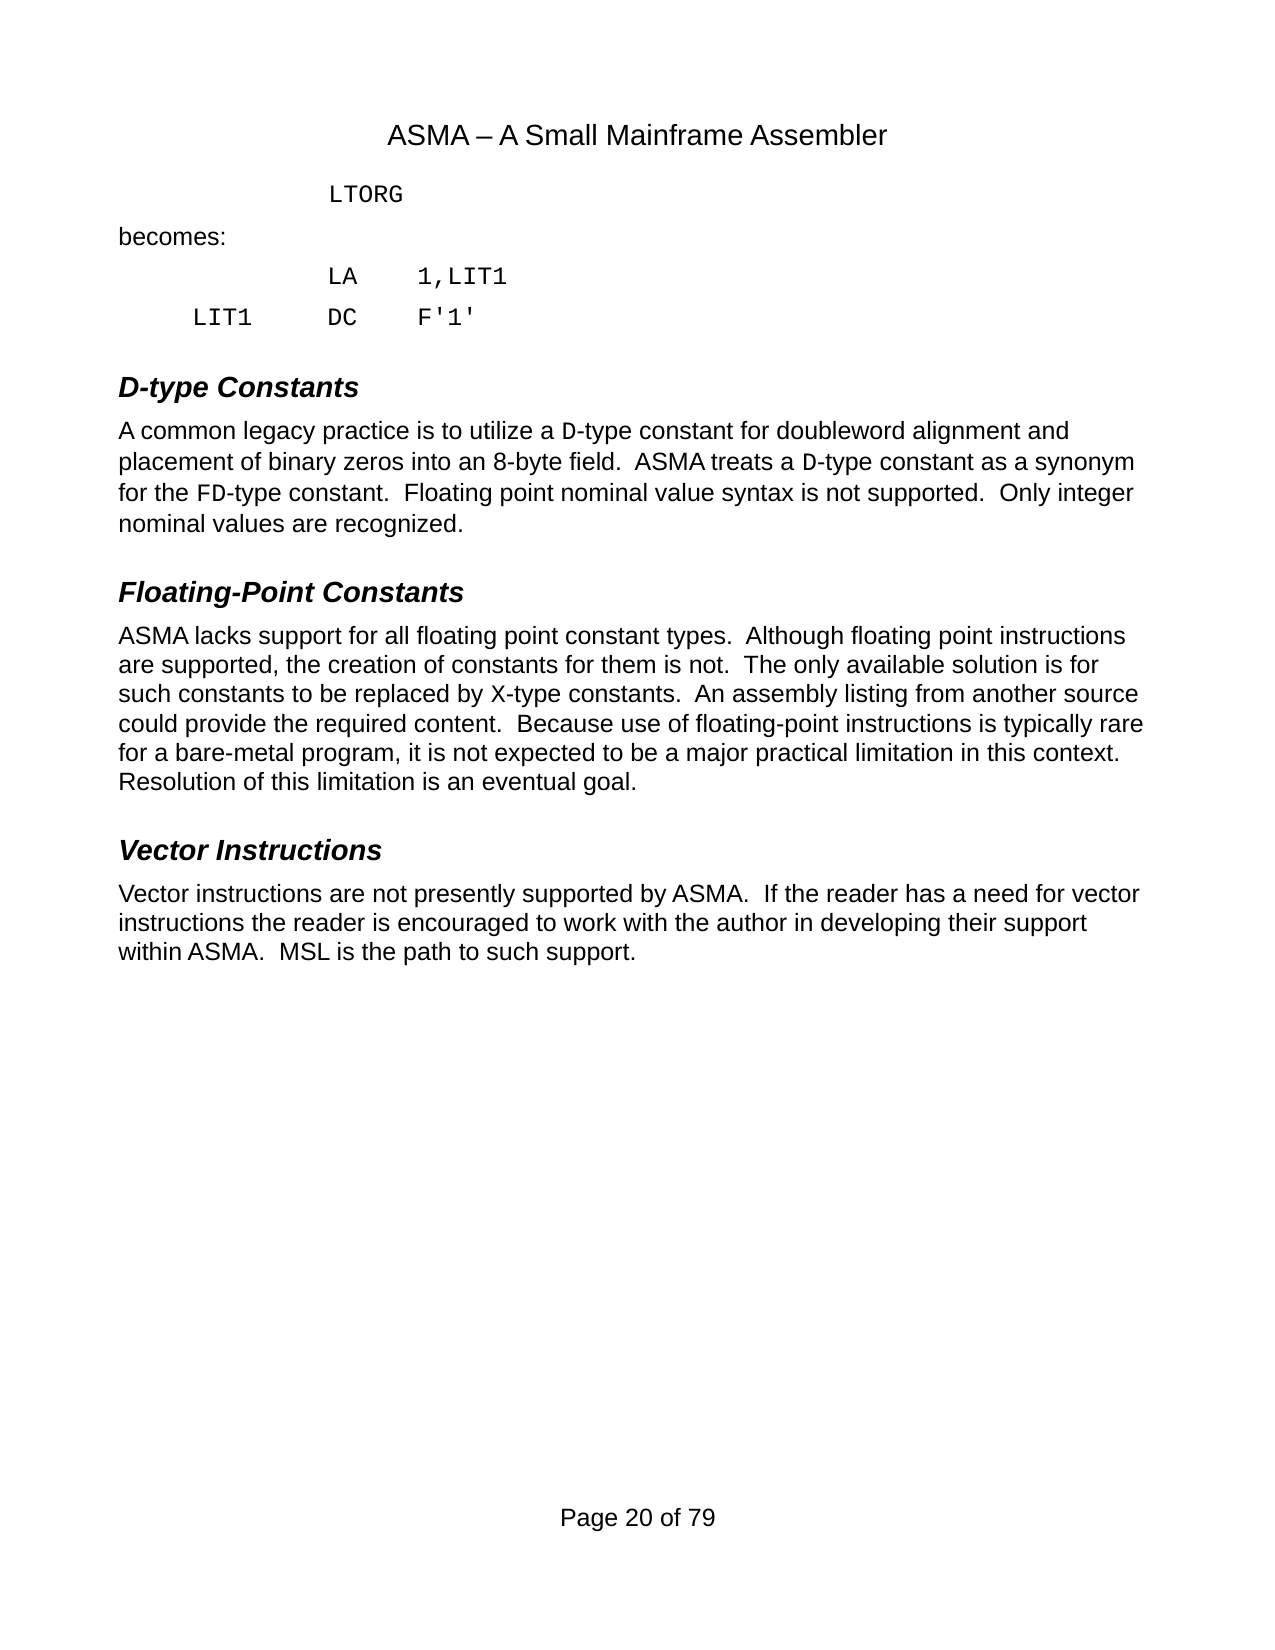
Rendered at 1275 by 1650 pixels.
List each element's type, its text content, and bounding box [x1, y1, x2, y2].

text LA 1,LIT1 [192, 263, 1157, 292]
subtitle Vector Instructions [118, 833, 1157, 867]
text Vector instructions are not presently supported by ASMA. If the reader has a need for vector instructions the reader is encouraged to work with the author in developing their support within ASMA. MSL is the path to such support. [118, 879, 1157, 966]
text LIT1 DC F'1' [192, 304, 1157, 332]
subtitle D-type Constants [118, 370, 1157, 403]
text becomes: [118, 222, 1157, 251]
text A common legacy practice is to utilize a D-type constant for doubleword alignment and placement of binary zeros into an 8-byte field. ASMA treats a D-type constant as a synonym for the FD-type constant. Floating point nominal value syntax is not supported. Only integer nominal values are recognized. [118, 416, 1157, 537]
subtitle Floating-Point Constants [118, 575, 1157, 608]
text LTORG [118, 181, 1157, 209]
text ASMA lacks support for all floating point constant types. Although floating point instructions are supported, the creation of constants for them is not. The only available solution is for such constants to be replaced by X-type constants. An assembly listing from another source could provide the required content. Because use of floating-point instructions is typically rare for a bare-metal program, it is not expected to be a major practical limitation in this context. Resolution of this limitation is an eventual goal. [118, 621, 1157, 796]
